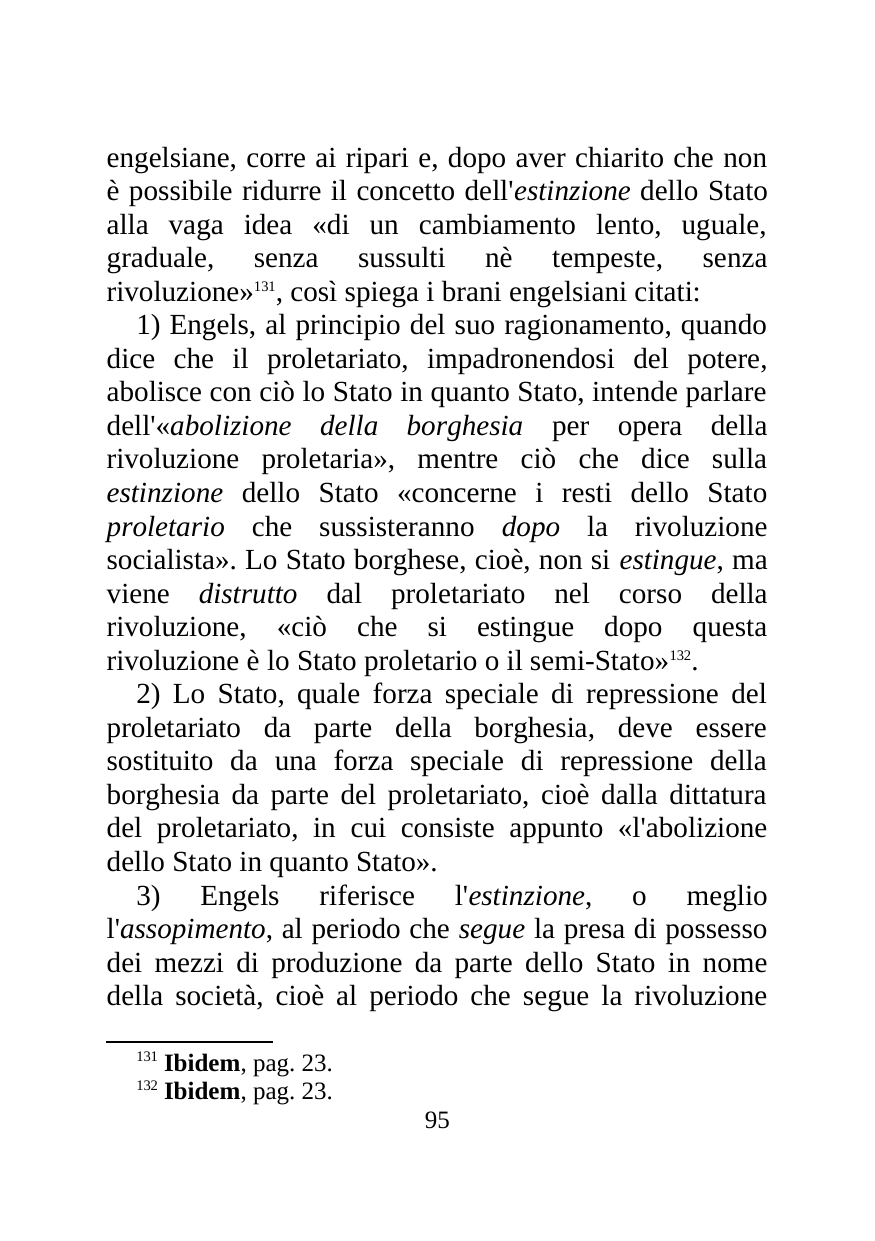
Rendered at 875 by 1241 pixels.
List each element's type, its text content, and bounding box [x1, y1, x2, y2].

text 3) Engels riferisce l'estinzione, o meglio l'assopimento, al periodo che segue la presa di possesso dei mezzi di produzione da parte dello Stato in nome della società, cioè al periodo che segue la rivoluzione [106, 878, 768, 1012]
text Ibidem, pag. 23. [106, 1048, 768, 1076]
text engelsiane, corre ai ripari e, dopo aver chiarito che non è possibile ridurre il concetto dell'estinzione dello Stato alla vaga idea «di un cambiamento lento, uguale, graduale, senza sussulti nè tempeste, senza rivoluzione», così spiega i brani engelsiani citati: [106, 140, 768, 307]
text Ibidem, pag. 23. [106, 1076, 768, 1105]
text 1) Engels, al principio del suo ragionamento, quando dice che il proletariato, impadronendosi del potere, abolisce con ciò lo Stato in quanto Stato, intende parlare dell'«abolizione della borghesia per opera della rivoluzione proletaria», mentre ciò che dice sulla estinzione dello Stato «concerne i resti dello Stato proletario che sussisteranno dopo la rivoluzione socialista». Lo Stato borghese, cioè, non si estingue, ma viene distrutto dal proletariato nel corso della rivoluzione, «ciò che si estingue dopo questa rivoluzione è lo Stato proletario o il semi-Stato». [106, 307, 768, 676]
text 2) Lo Stato, quale forza speciale di repressione del proletariato da parte della borghesia, deve essere sostituito da una forza speciale di repressione della borghesia da parte del proletariato, cioè dalla dittatura del proletariato, in cui consiste appunto «l'abolizione dello Stato in quanto Stato». [106, 676, 768, 878]
